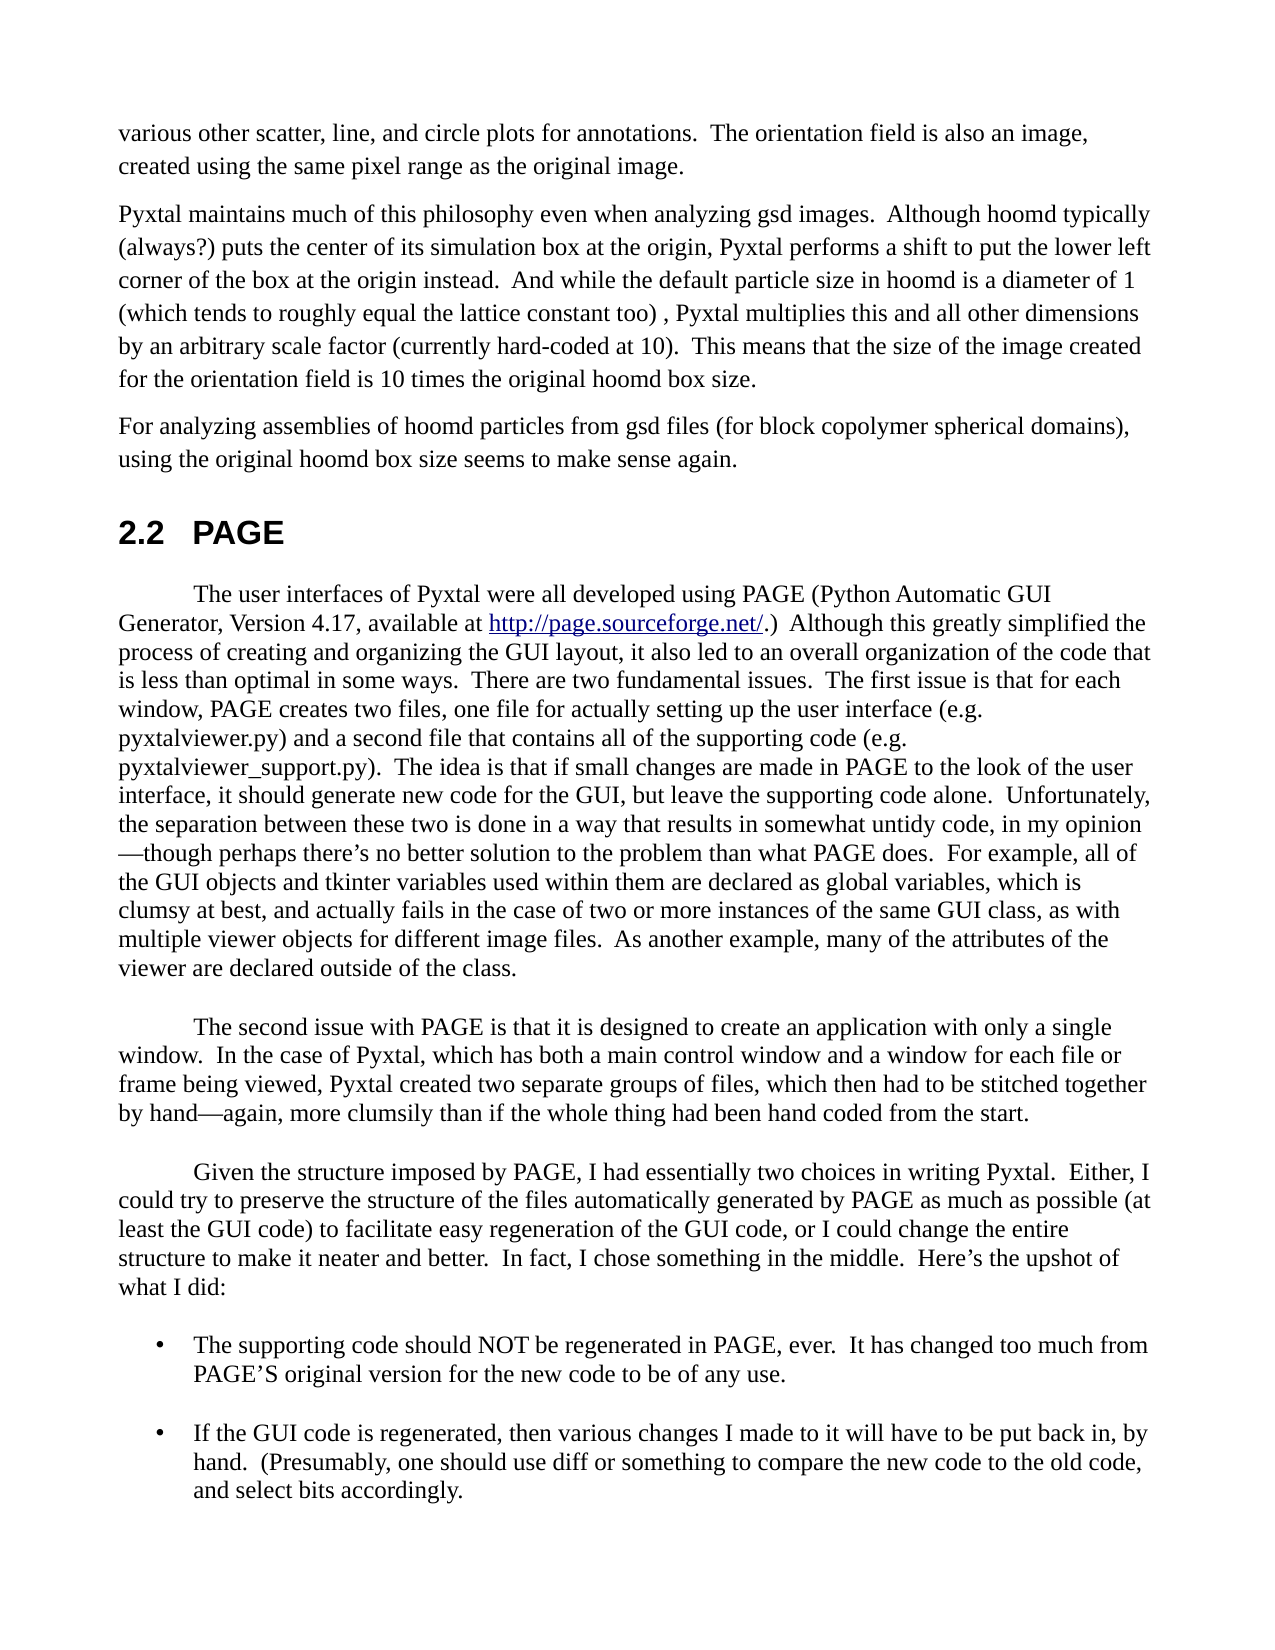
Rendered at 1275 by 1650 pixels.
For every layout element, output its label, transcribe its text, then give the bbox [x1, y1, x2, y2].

text For analyzing assemblies of hoomd particles from gsd files (for block copolymer spherical domains), using the original hoomd box size seems to make sense again. [118, 411, 1157, 473]
text The user interfaces of Pyxtal were all developed using PAGE (Python Automatic GUI Generator, Version 4.17, available at http://page.sourceforge.net/.) Although this greatly simplified the process of creating and organizing the GUI layout, it also led to an overall organization of the code that is less than optimal in some ways. There are two fundamental issues. The first issue is that for each window, PAGE creates two files, one file for actually setting up the user interface (e.g. pyxtalviewer.py) and a second file that contains all of the supporting code (e.g. pyxtalviewer_support.py). The idea is that if small changes are made in PAGE to the look of the user interface, it should generate new code for the GUI, but leave the supporting code alone. Unfortunately, the separation between these two is done in a way that results in somewhat untidy code, in my opinion—though perhaps there’s no better solution to the problem than what PAGE does. For example, all of the GUI objects and tkinter variables used within them are declared as global variables, which is clumsy at best, and actually fails in the case of two or more instances of the same GUI class, as with multiple viewer objects for different image files. As another example, many of the attributes of the viewer are declared outside of the class. [118, 579, 1157, 982]
text various other scatter, line, and circle plots for annotations. The orientation field is also an image, created using the same pixel range as the original image. [118, 118, 1157, 180]
text Pyxtal maintains much of this philosophy even when analyzing gsd images. Although hoomd typically (always?) puts the center of its simulation box at the origin, Pyxtal performs a shift to put the lower left corner of the box at the origin instead. And while the default particle size in hoomd is a diameter of 1 (which tends to roughly equal the lattice constant too) , Pyxtal multiplies this and all other dimensions by an arbitrary scale factor (currently hard-coded at 10). This means that the size of the image created for the orientation field is 10 times the original hoomd box size. [118, 199, 1157, 393]
list The supporting code should NOT be regenerated in PAGE, ever. It has changed too much from PAGE’S original version for the new code to be of any use. [156, 1330, 1157, 1388]
text The second issue with PAGE is that it is designed to create an application with only a single window. In the case of Pyxtal, which has both a main control window and a window for each file or frame being viewed, Pyxtal created two separate groups of files, which then had to be stitched together by hand—again, more clumsily than if the whole thing had been hand coded from the start. [118, 1012, 1157, 1127]
list If the GUI code is regenerated, then various changes I made to it will have to be put back in, by hand. (Presumably, one should use diff or something to compare the new code to the old code, and select bits accordingly. [156, 1418, 1157, 1504]
subtitle PAGE [118, 513, 1157, 552]
text Given the structure imposed by PAGE, I had essentially two choices in writing Pyxtal. Either, I could try to preserve the structure of the files automatically generated by PAGE as much as possible (at least the GUI code) to facilitate easy regeneration of the GUI code, or I could change the entire structure to make it neater and better. In fact, I chose something in the middle. Here’s the upshot of what I did: [118, 1157, 1157, 1300]
